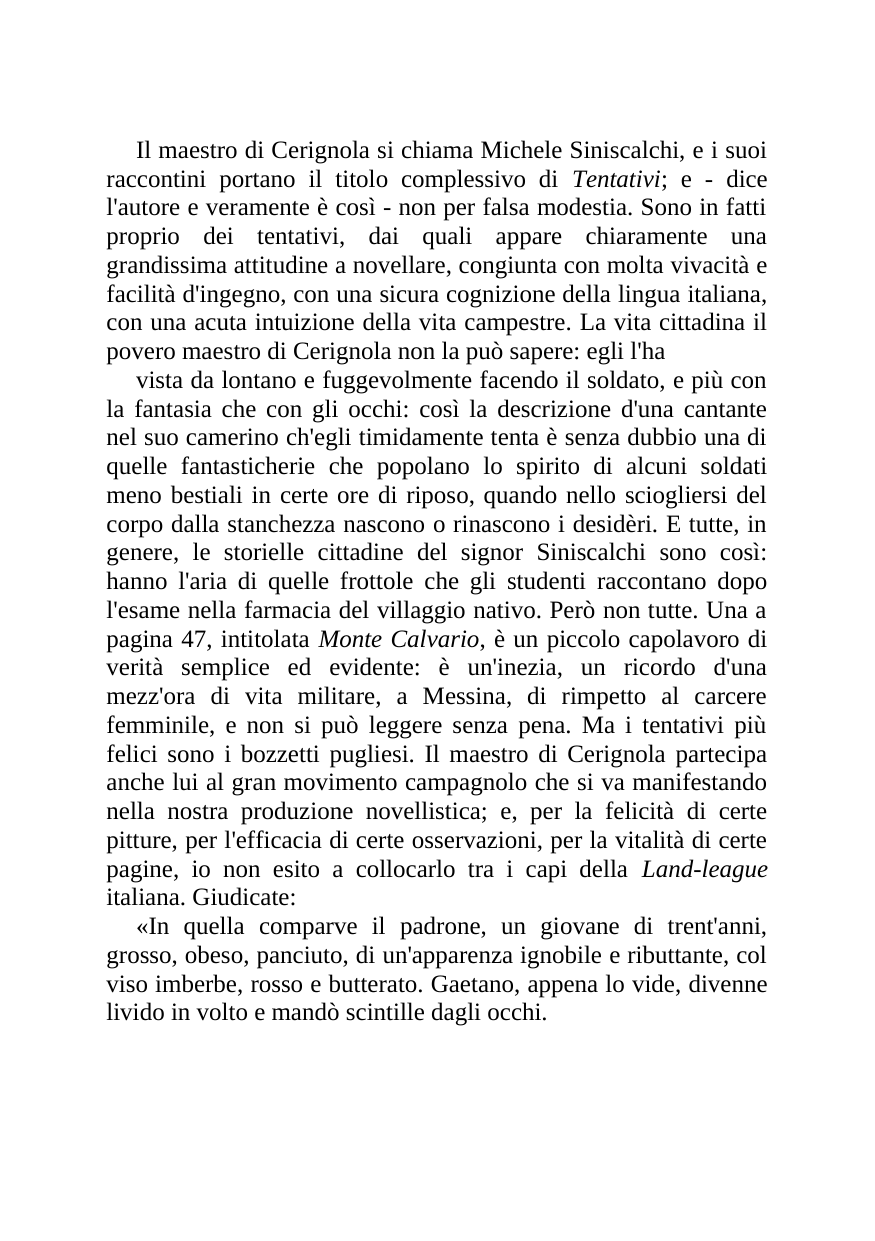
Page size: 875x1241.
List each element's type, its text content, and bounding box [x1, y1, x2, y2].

text Il maestro di Cerignola si chiama Michele Siniscalchi, e i suoi raccontini portano il titolo complessivo di Tentativi; e - dice l'autore e veramente è così - non per falsa modestia. Sono in fatti proprio dei tentativi, dai quali appare chiaramente una grandissima attitudine a novellare, congiunta con molta vivacità e facilità d'ingegno, con una sicura cognizione della lingua italiana, con una acuta intuizione della vita campestre. La vita cittadina il povero maestro di Cerignola non la può sapere: egli l'ha [106, 135, 768, 365]
text «In quella comparve il padrone, un giovane di trent'anni, grosso, obeso, panciuto, di un'apparenza ignobile e ributtante, col viso imberbe, rosso e butterato. Gaetano, appena lo vide, divenne livido in volto e mandò scintille dagli occhi. [106, 911, 768, 1026]
text vista da lontano e fuggevolmente facendo il soldato, e più con la fantasia che con gli occhi: così la descrizione d'una cantante nel suo camerino ch'egli timidamente tenta è senza dubbio una di quelle fantasticherie che popolano lo spirito di alcuni soldati meno bestiali in certe ore di riposo, quando nello sciogliersi del corpo dalla stanchezza nascono o rinascono i desidèri. E tutte, in genere, le storielle cittadine del signor Siniscalchi sono così: hanno l'aria di quelle frottole che gli studenti raccontano dopo l'esame nella farmacia del villaggio nativo. Però non tutte. Una a pagina 47, intitolata Monte Calvario, è un piccolo capolavoro di verità semplice ed evidente: è un'inezia, un ricordo d'una mezz'ora di vita militare, a Messina, di rimpetto al carcere femminile, e non si può leggere senza pena. Ma i tentativi più felici sono i bozzetti pugliesi. Il maestro di Cerignola partecipa anche lui al gran movimento campagnolo che si va manifestando nella nostra produzione novellistica; e, per la felicità di certe pitture, per l'efficacia di certe osservazioni, per la vitalità di certe pagine, io non esito a collocarlo tra i capi della Land-league italiana. Giudicate: [106, 365, 768, 911]
